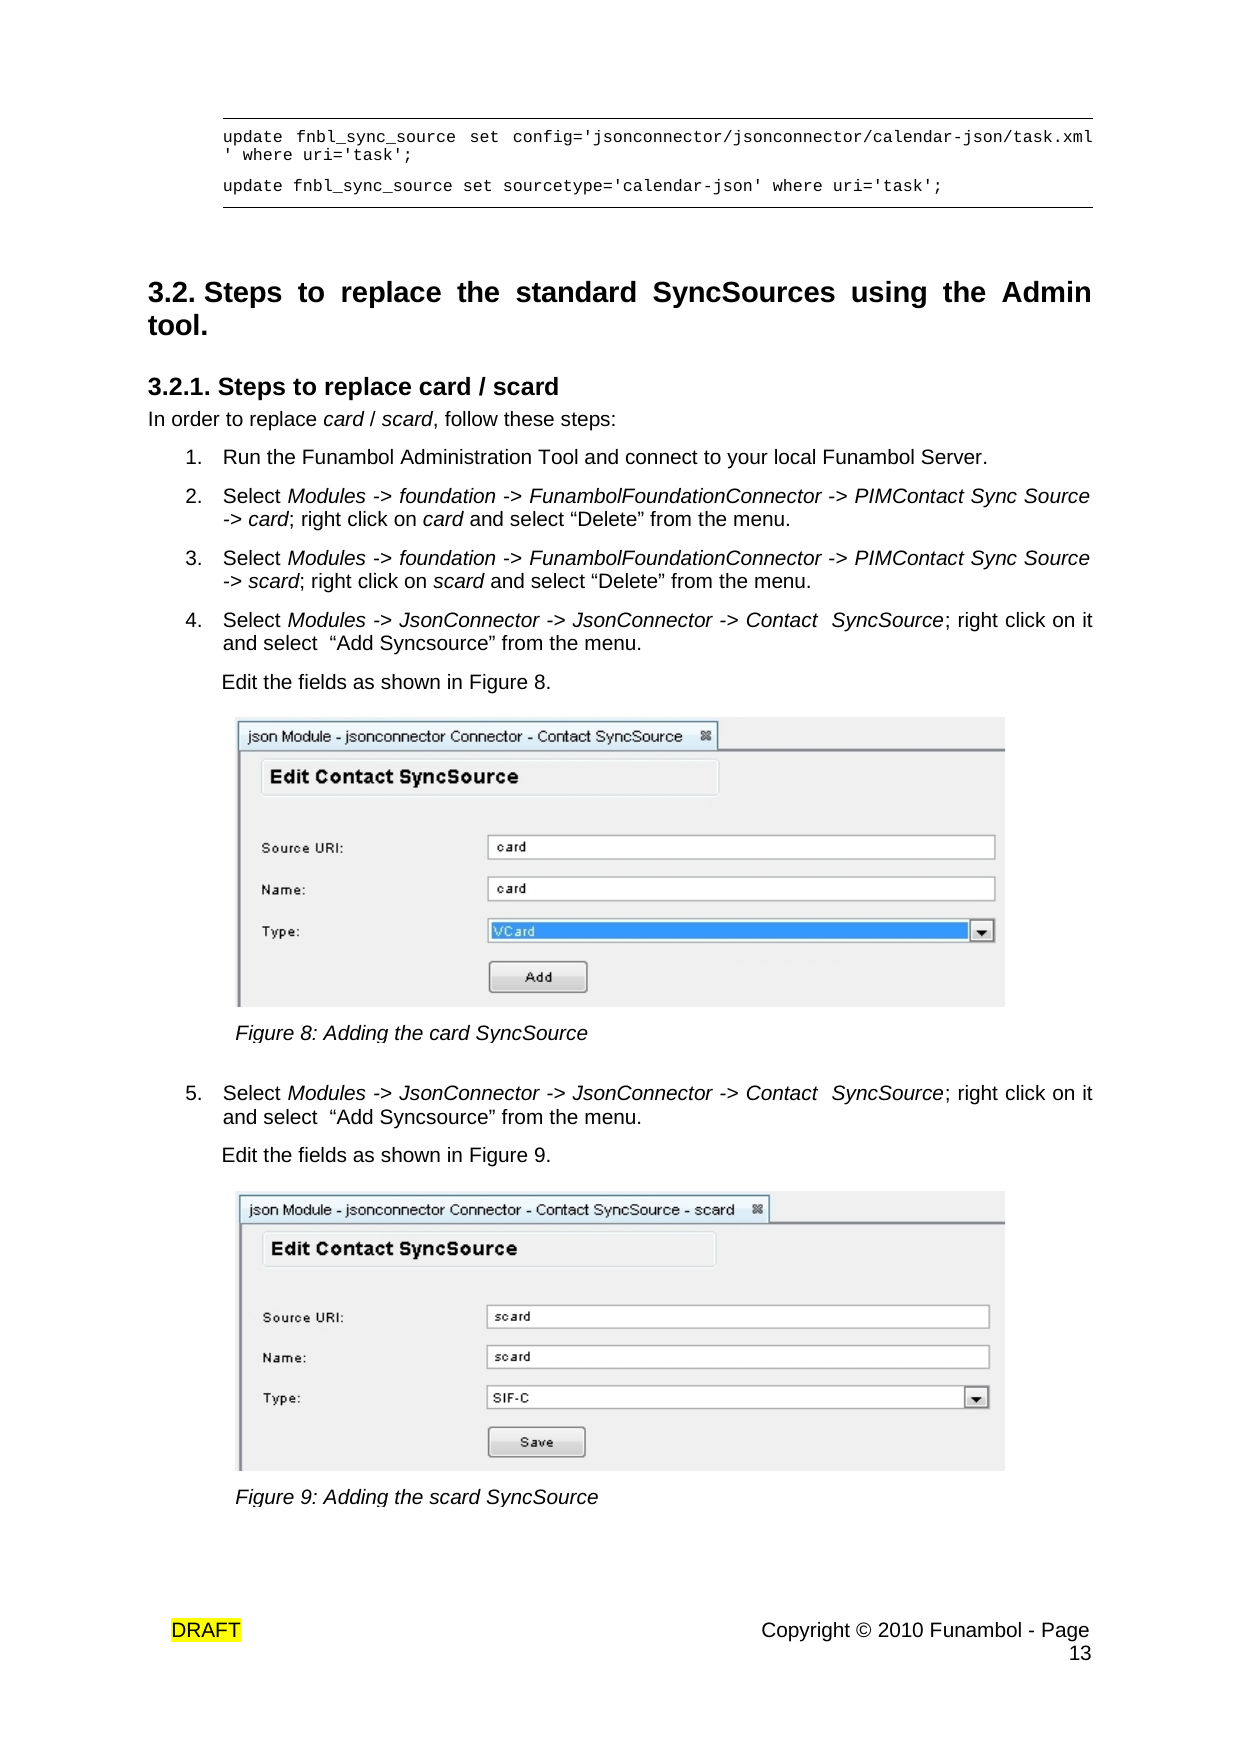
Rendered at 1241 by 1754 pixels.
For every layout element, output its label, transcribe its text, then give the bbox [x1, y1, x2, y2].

text Edit the fields as shown in Figure 8. [221, 670, 1093, 694]
list Select Modules -> JsonConnector -> JsonConnector -> Contact SyncSource; right click on it and select “Add Syncsource” from the menu. [185, 608, 1093, 655]
text update fnbl_sync_source set config='jsonconnector/jsonconnector/calendar-json/task.xml ' where uri='task'; [223, 119, 1093, 166]
subtitle Steps to replace card / scard [148, 373, 1093, 401]
picture [235, 717, 1005, 1007]
list Select Modules -> foundation -> FunambolFoundationConnector -> PIMContact Sync Source -> scard; right click on scard and select “Delete” from the menu. [185, 546, 1093, 593]
text In order to replace card / scard, follow these steps: [148, 407, 1093, 431]
picture [235, 1191, 1005, 1471]
text update fnbl_sync_source set sourcetype='calendar-json' where uri='task'; [223, 167, 1093, 207]
list Run the Funambol Administration Tool and connect to your local Funambol Server. [185, 446, 1093, 469]
list Select Modules -> foundation -> FunambolFoundationConnector -> PIMContact Sync Source -> card; right click on card and select “Delete” from the menu. [185, 484, 1093, 531]
subtitle Steps to replace the standard SyncSources using the Admin tool. [148, 276, 1093, 341]
text Figure 9: Adding the scard SyncSource [235, 1471, 1005, 1507]
list Figure 8: Adding the card SyncSource [235, 1007, 1005, 1043]
text Edit the fields as shown in Figure 9. [221, 1144, 1093, 1167]
list Select Modules -> JsonConnector -> JsonConnector -> Contact SyncSource; right click on it and select “Add Syncsource” from the menu. [185, 709, 1093, 1129]
